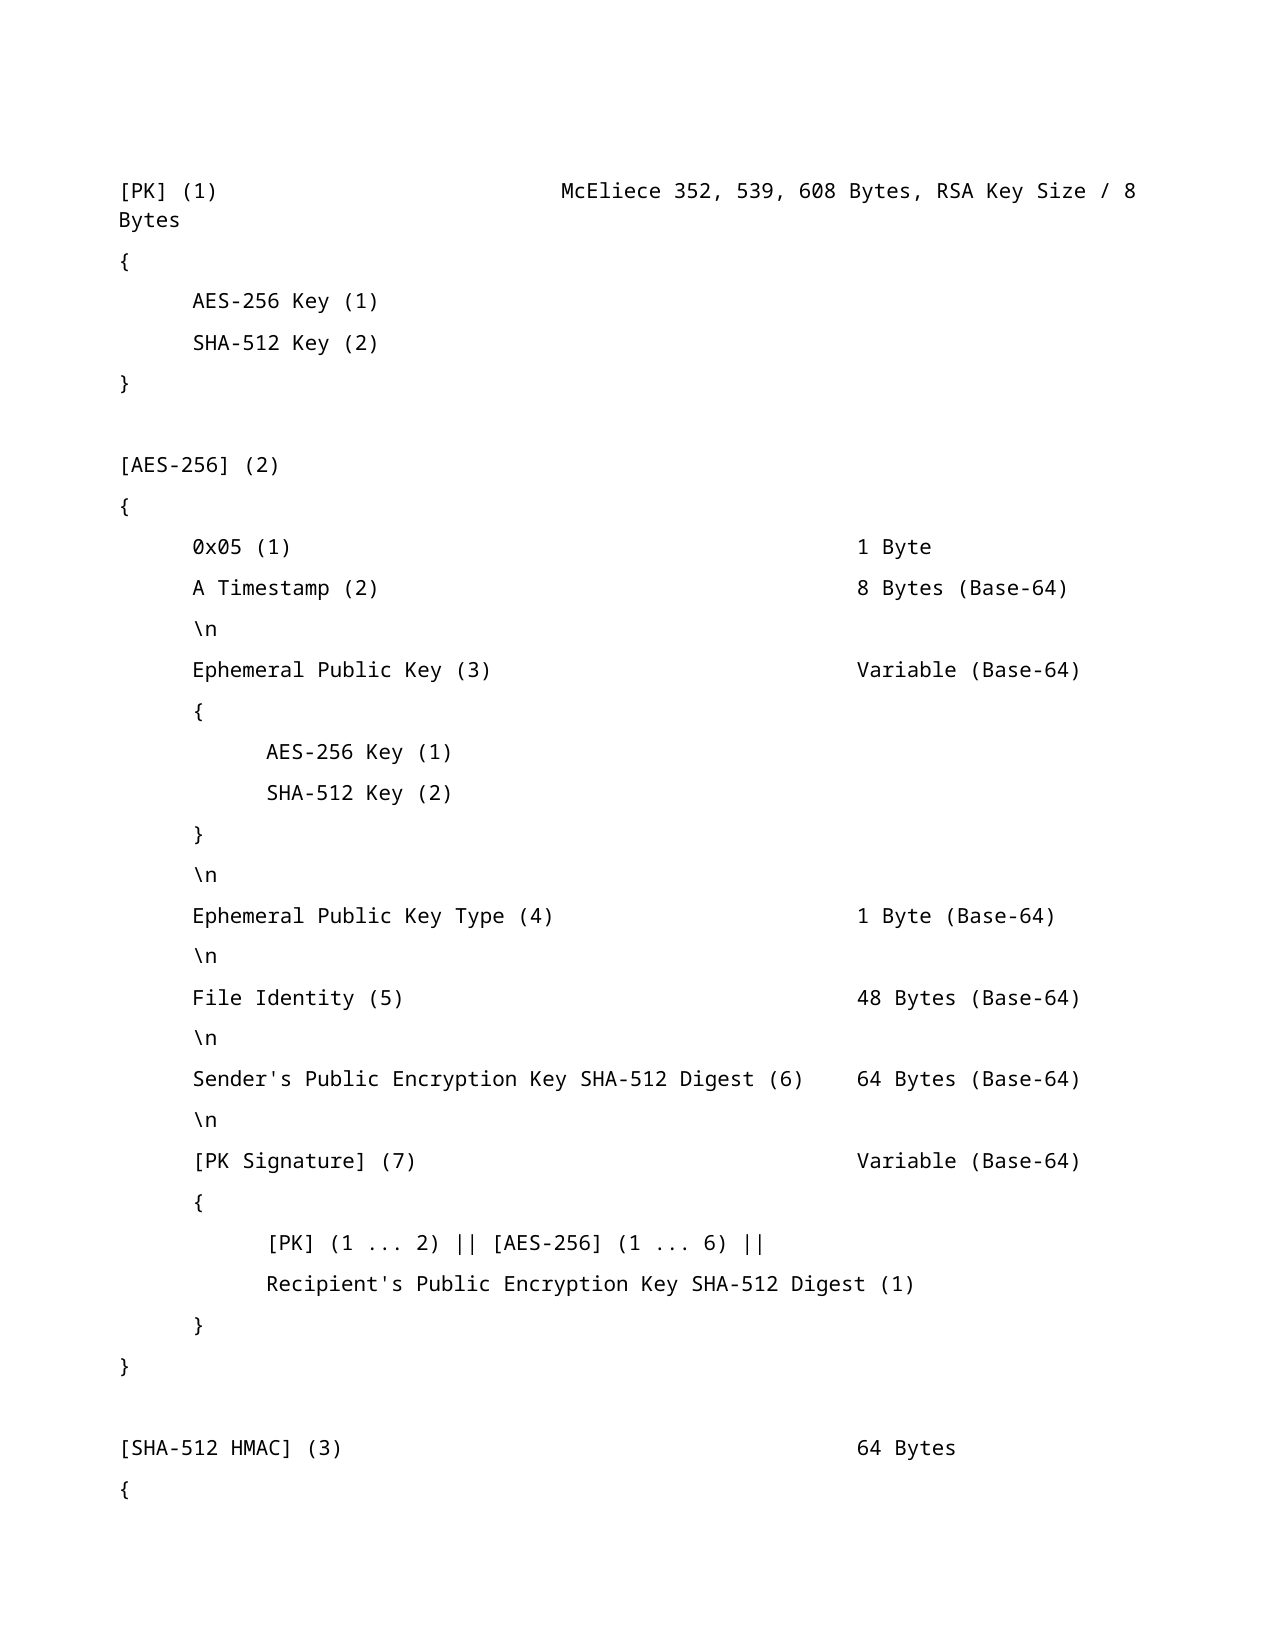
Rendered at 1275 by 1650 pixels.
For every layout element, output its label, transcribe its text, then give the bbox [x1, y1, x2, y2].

text SHA-512 Key (2) [118, 778, 1157, 806]
text { [118, 696, 1157, 724]
text Sender's Public Encryption Key SHA-512 Digest (6) 64 Bytes (Base-64) [118, 1064, 1157, 1093]
text [AES-256] (2) [118, 450, 1157, 479]
text { [118, 1187, 1157, 1216]
text [PK Signature] (7) Variable (Base-64) [118, 1146, 1157, 1175]
text [PK] (1 ... 2) || [AES-256] (1 ... 6) || [118, 1228, 1157, 1257]
text File Identity (5) 48 Bytes (Base-64) [118, 983, 1157, 1011]
text [PK] (1) McEliece 352, 539, 608 Bytes, RSA Key Size / 8 Bytes [118, 176, 1157, 233]
text \n [118, 1023, 1157, 1052]
text AES-256 Key (1) [118, 287, 1157, 315]
text { [118, 1474, 1157, 1502]
text } [118, 819, 1157, 847]
text \n [118, 942, 1157, 970]
text { [118, 246, 1157, 274]
text Ephemeral Public Key Type (4) 1 Byte (Base-64) [118, 901, 1157, 929]
text \n [118, 614, 1157, 643]
text Recipient's Public Encryption Key SHA-512 Digest (1) [118, 1269, 1157, 1298]
text } [118, 1351, 1157, 1379]
text SHA-512 Key (2) [118, 328, 1157, 356]
text A Timestamp (2) 8 Bytes (Base-64) [118, 573, 1157, 602]
text \n [118, 1105, 1157, 1134]
text \n [118, 860, 1157, 888]
text 0x05 (1) 1 Byte [118, 532, 1157, 561]
text [SHA-512 HMAC] (3) 64 Bytes [118, 1433, 1157, 1461]
text } [118, 1310, 1157, 1338]
text { [118, 491, 1157, 520]
text } [118, 368, 1157, 397]
text AES-256 Key (1) [118, 737, 1157, 765]
text Ephemeral Public Key (3) Variable (Base-64) [118, 655, 1157, 683]
